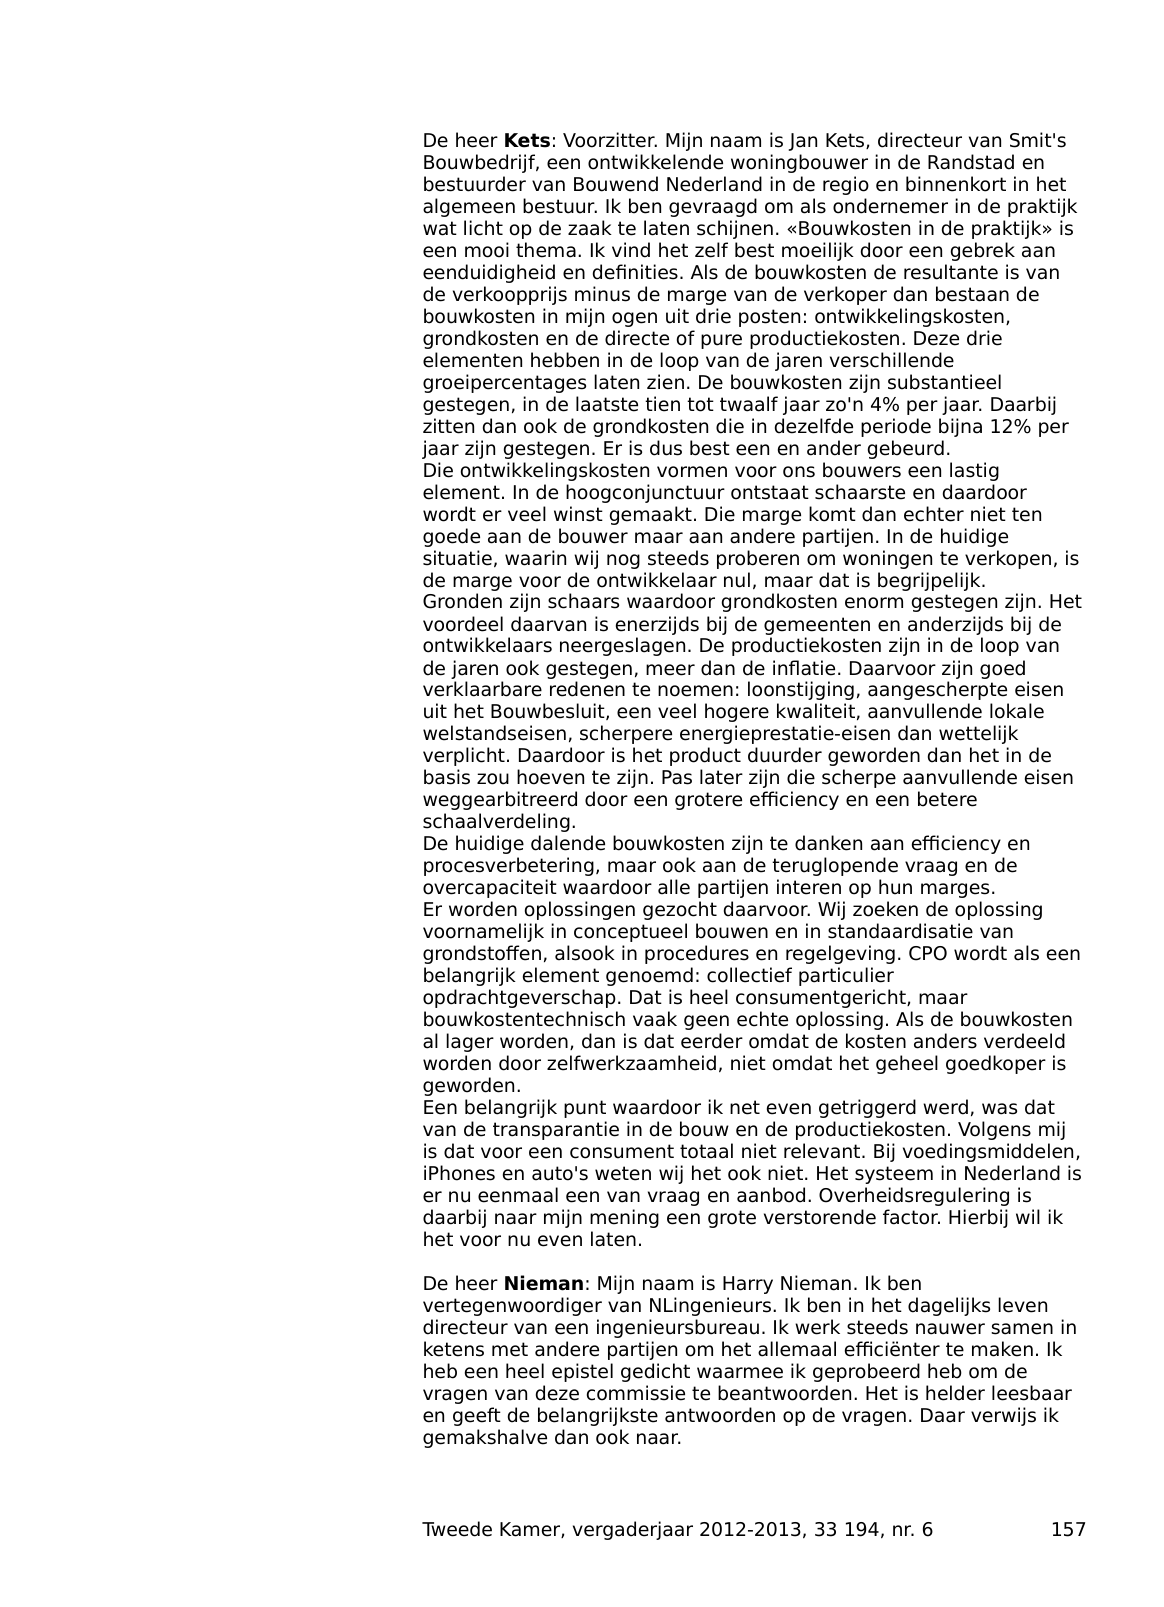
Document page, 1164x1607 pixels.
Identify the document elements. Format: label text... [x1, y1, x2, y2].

text Gronden zijn schaars waardoor grondkosten enorm gestegen zijn. Het voordeel daarvan is enerzijds bij de gemeenten en anderzijds bij de ontwikkelaars neergeslagen. De productiekosten zijn in de loop van de jaren ook gestegen, meer dan de inflatie. Daarvoor zijn goed verklaarbare redenen te noemen: loonstijging, aangescherpte eisen uit het Bouwbesluit, een veel hogere kwaliteit, aanvullende lokale welstandseisen, scherpere energieprestatie-eisen dan wettelijk verplicht. Daardoor is het product duurder geworden dan het in de basis zou hoeven te zijn. Pas later zijn die scherpe aanvullende eisen weggearbitreerd door een grotere efficiency en een betere schaalverdeling. [422, 591, 1087, 833]
text Die ontwikkelingskosten vormen voor ons bouwers een lastig element. In de hoogconjunctuur ontstaat schaarste en daardoor wordt er veel winst gemaakt. Die marge komt dan echter niet ten goede aan de bouwer maar aan andere partijen. In de huidige situatie, waarin wij nog steeds proberen om woningen te verkopen, is de marge voor de ontwikkelaar nul, maar dat is begrijpelijk. [422, 459, 1087, 591]
text Een belangrijk punt waardoor ik net even getriggerd werd, was dat van de transparantie in de bouw en de productiekosten. Volgens mij is dat voor een consument totaal niet relevant. Bij voedingsmiddelen, iPhones en auto's weten wij het ook niet. Het systeem in Nederland is er nu eenmaal een van vraag en aanbod. Overheidsregulering is daarbij naar mijn mening een grote verstorende factor. Hierbij wil ik het voor nu even laten. [422, 1097, 1087, 1251]
text Er worden oplossingen gezocht daarvoor. Wij zoeken de oplossing voornamelijk in conceptueel bouwen en in standaardisatie van grondstoffen, alsook in procedures en regelgeving. CPO wordt als een belangrijk element genoemd: collectief particulier opdrachtgeverschap. Dat is heel consumentgericht, maar bouwkostentechnisch vaak geen echte oplossing. Als de bouwkosten al lager worden, dan is dat eerder omdat de kosten anders verdeeld worden door zelfwerkzaamheid, niet omdat het geheel goedkoper is geworden. [422, 899, 1087, 1097]
text De heer Nieman: Mijn naam is Harry Nieman. Ik ben vertegenwoordiger van NLingenieurs. Ik ben in het dagelijks leven directeur van een ingenieursbureau. Ik werk steeds nauwer samen in ketens met andere partijen om het allemaal efficiënter te maken. Ik heb een heel epistel gedicht waarmee ik geprobeerd heb om de vragen van deze commissie te beantwoorden. Het is helder leesbaar en geeft de belangrijkste antwoorden op de vragen. Daar verwijs ik gemakshalve dan ook naar. [422, 1273, 1087, 1449]
text De huidige dalende bouwkosten zijn te danken aan efficiency en procesverbetering, maar ook aan de teruglopende vraag en de overcapaciteit waardoor alle partijen interen op hun marges. [422, 833, 1087, 899]
text De heer Kets: Voorzitter. Mijn naam is Jan Kets, directeur van Smit's Bouwbedrijf, een ontwikkelende woningbouwer in de Randstad en bestuurder van Bouwend Nederland in de regio en binnenkort in het algemeen bestuur. Ik ben gevraagd om als ondernemer in de praktijk wat licht op de zaak te laten schijnen. «Bouwkosten in de praktijk» is een mooi thema. Ik vind het zelf best moeilijk door een gebrek aan eenduidigheid en definities. Als de bouwkosten de resultante is van de verkoopprijs minus de marge van de verkoper dan bestaan de bouwkosten in mijn ogen uit drie posten: ontwikkelingskosten, grondkosten en de directe of pure productiekosten. Deze drie elementen hebben in de loop van de jaren verschillende groeipercentages laten zien. De bouwkosten zijn substantieel gestegen, in de laatste tien tot twaalf jaar zo'n 4% per jaar. Daarbij zitten dan ook de grondkosten die in dezelfde periode bijna 12% per jaar zijn gestegen. Er is dus best een en ander gebeurd. [422, 130, 1087, 459]
